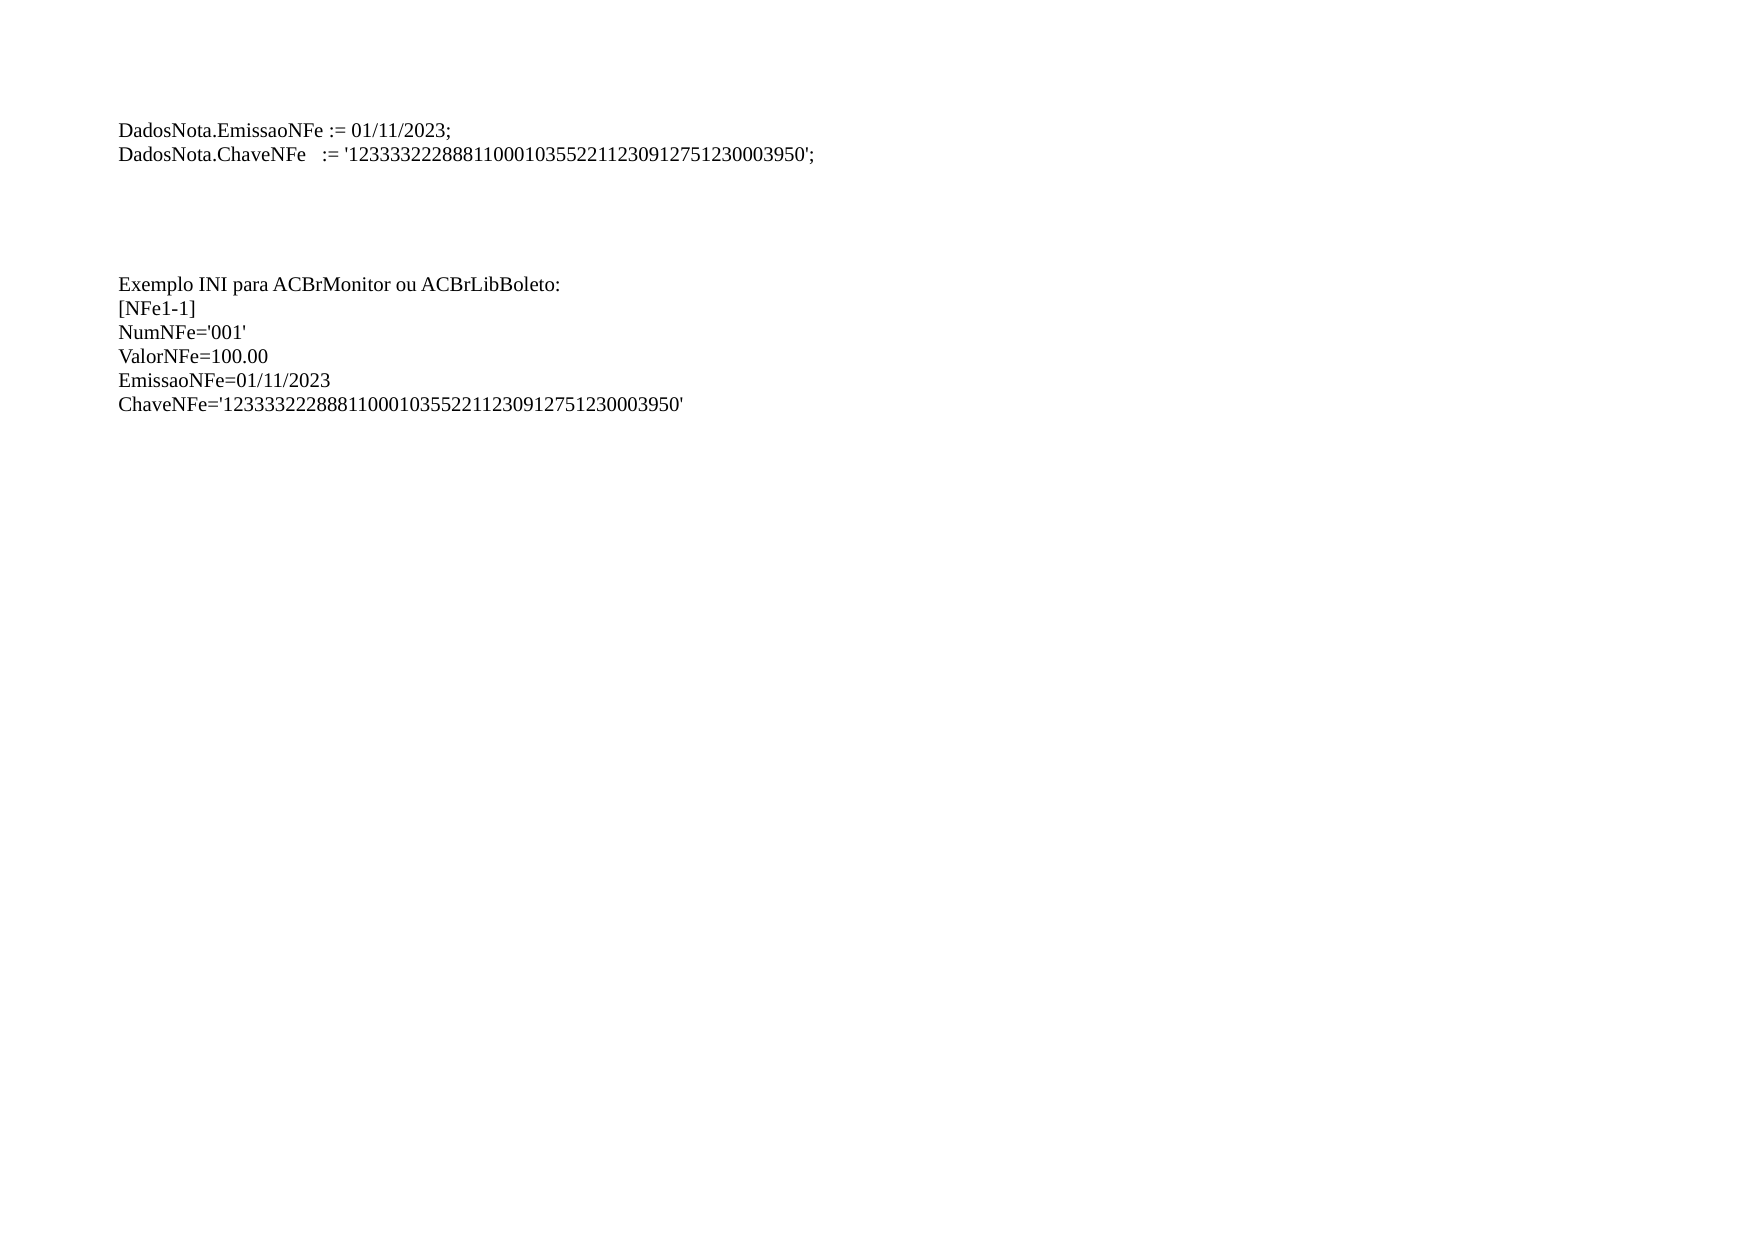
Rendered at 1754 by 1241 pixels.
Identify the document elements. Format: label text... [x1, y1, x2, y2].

text EmissaoNFe=01/11/2023 [118, 368, 1636, 392]
text Exemplo INI para ACBrMonitor ou ACBrLibBoleto: [118, 272, 1636, 296]
text NumNFe='001' [118, 320, 1636, 344]
text ValorNFe=100.00 [118, 344, 1636, 368]
text DadosNota.ChaveNFe := '12333322288811000103552211230912751230003950'; [118, 142, 1636, 166]
text ChaveNFe='12333322288811000103552211230912751230003950' [118, 392, 1636, 416]
text [NFe1-1] [118, 296, 1636, 320]
text DadosNota.EmissaoNFe := 01/11/2023; [118, 118, 1636, 142]
